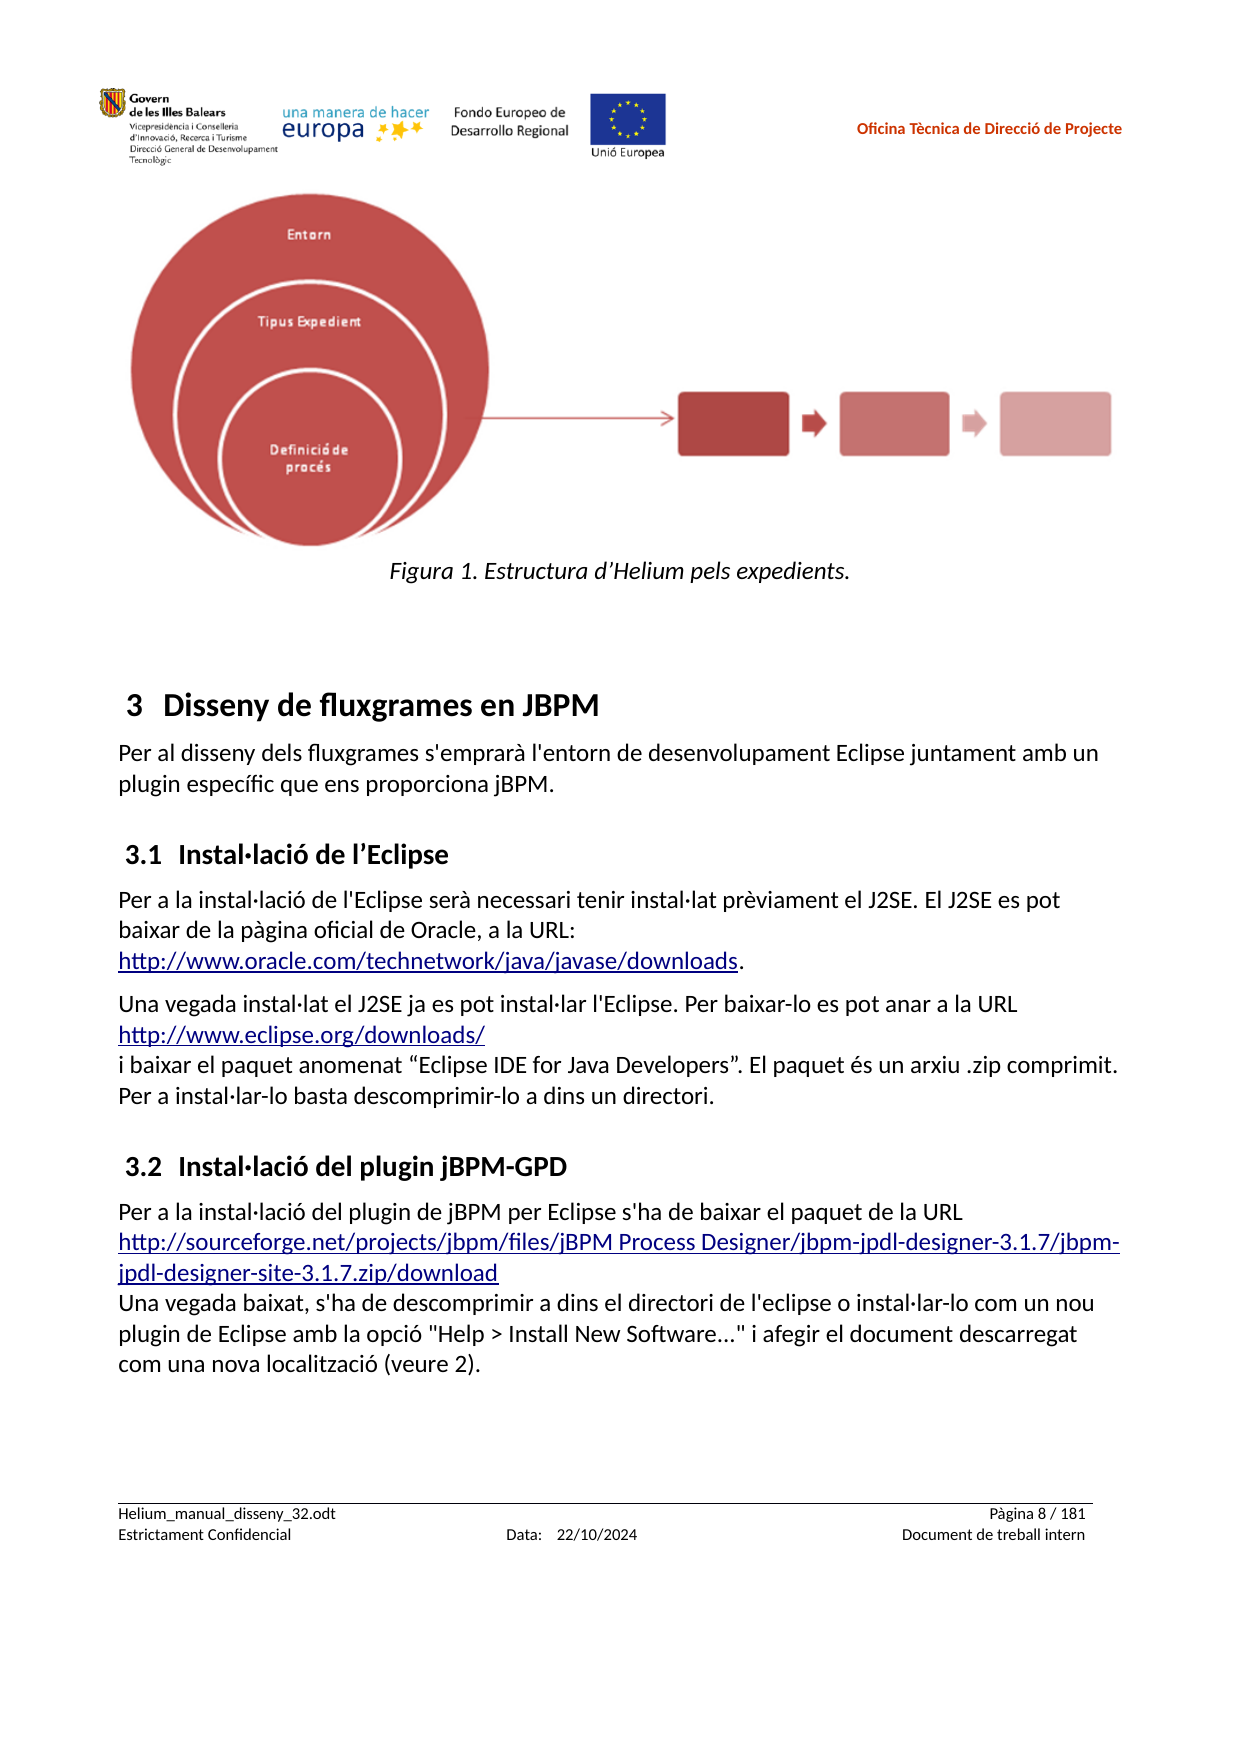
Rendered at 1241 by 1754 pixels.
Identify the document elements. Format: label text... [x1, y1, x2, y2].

text Per al disseny dels fluxgrames s'emprarà l'entorn de desenvolupament Eclipse juntament amb un plugin específic que ens proporciona jBPM. [118, 737, 1122, 798]
text Una vegada instal·lat el J2SE ja es pot instal·lar l'Eclipse. Per baixar-lo es pot anar a la URL http://www.eclipse.org/downloads/ i baixar el paquet anomenat “Eclipse IDE for Java Developers”. El paquet és un arxiu .zip comprimit. Per a instal·lar-lo basta descomprimir-lo a dins un directori. [118, 988, 1122, 1110]
picture [118, 180, 1123, 555]
subtitle Disseny de fluxgrames en JBPM [118, 684, 1122, 725]
text Figura 1. Estructura d’Helium pels expedients. [118, 555, 1122, 586]
picture [99, 87, 668, 166]
text Per a la instal·lació de l'Eclipse serà necessari tenir instal·lat prèviament el J2SE. El J2SE es pot baixar de la pàgina oficial de Oracle, a la URL: [118, 884, 1122, 945]
subtitle Instal·lació de l’Eclipse [118, 836, 1122, 872]
text http://www.oracle.com/technetwork/java/javase/downloads. [118, 945, 1122, 976]
text Per a la instal·lació del plugin de jBPM per Eclipse s'ha de baixar el paquet de la URL http://sourceforge.net/projects/jbpm/files/jBPM Process Designer/jbpm-jpdl-designer-3.1.7/jbpm-jpdl-designer-site-3.1.7.zip/download Una vegada baixat, s'ha de descomprimir a dins el directori de l'eclipse o instal·lar-lo com un nou plugin de Eclipse amb la opció "Help > Install New Software..." i afegir el document descarregat com una nova localització (veure 2). [118, 1196, 1122, 1379]
subtitle Instal·lació del plugin jBPM-GPD [118, 1148, 1122, 1183]
